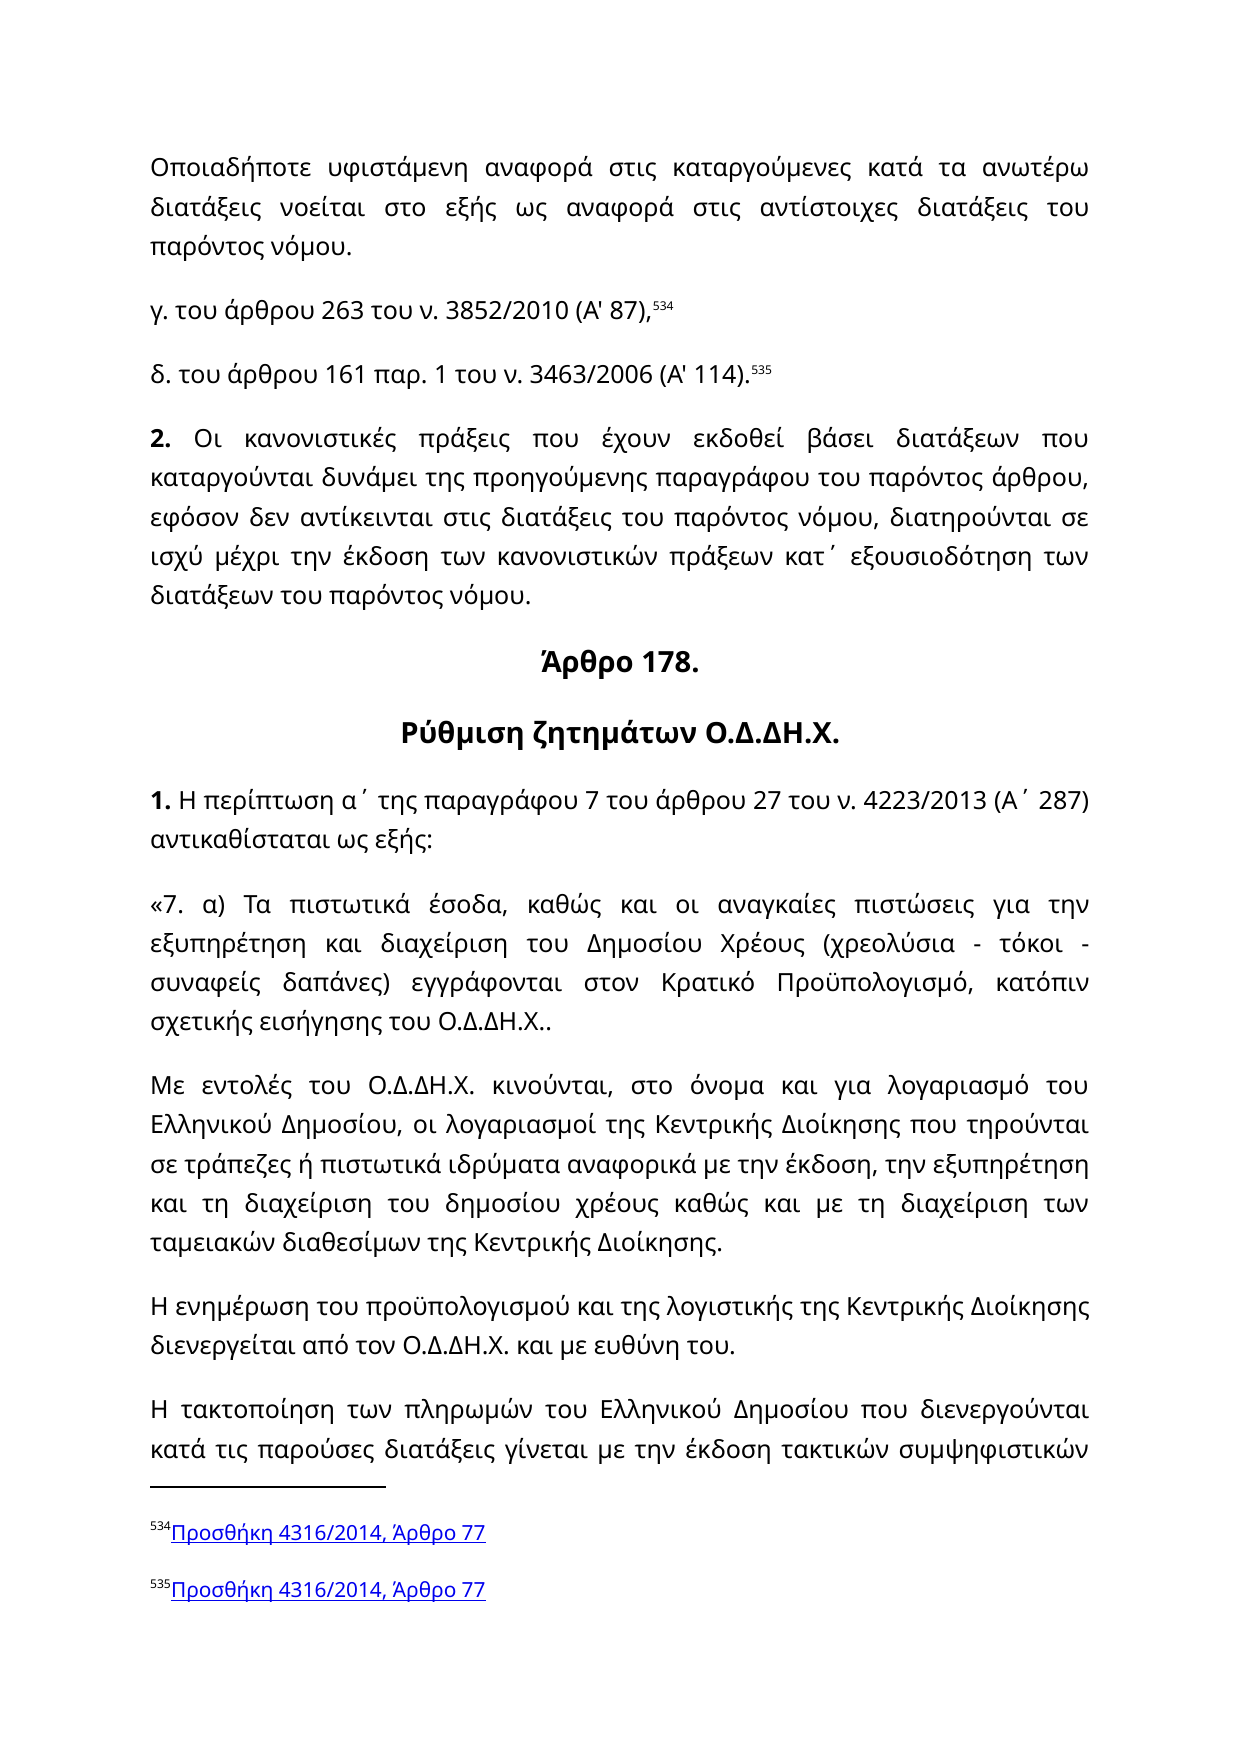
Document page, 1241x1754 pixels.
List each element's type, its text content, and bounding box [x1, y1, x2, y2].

subtitle Ρύθμιση ζητημάτων Ο.Δ.ΔΗ.Χ. [150, 712, 1090, 752]
text Προσθήκη 4316/2014, Άρθρο 77 [150, 1518, 1090, 1546]
text 2. Οι κανονιστικές πράξεις που έχουν εκδοθεί βάσει διατάξεων που καταργούνται δυνάμει της προηγούμενης παραγράφου του παρόντος άρθρου, εφόσον δεν αντίκεινται στις διατάξεις του παρόντος νόμου, διατηρούνται σε ισχύ μέχρι την έκδοση των κανονιστικών πράξεων κατ΄ εξουσιοδότηση των διατάξεων του παρόντος νόμου. [150, 421, 1090, 612]
text «7. α) Τα πιστωτικά έσοδα, καθώς και οι αναγκαίες πιστώσεις για την εξυπηρέτηση και διαχείριση του Δημοσίου Χρέους (χρεολύσια - τόκοι - συναφείς δαπάνες) εγγράφονται στον Κρατικό Προϋπολογισμό, κατόπιν σχετικής εισήγησης του Ο.Δ.ΔΗ.Χ.. [150, 886, 1090, 1038]
text Οποιαδήποτε υφιστάμενη αναφορά στις καταργούμενες κατά τα ανωτέρω διατάξεις νοείται στο εξής ως αναφορά στις αντίστοιχες διατάξεις του παρόντος νόμου. [150, 150, 1090, 262]
text δ. του άρθρου 161 παρ. 1 του ν. 3463/2006 (Α' 114). [150, 357, 1090, 391]
text 1. Η περίπτωση α΄ της παραγράφου 7 του άρθρου 27 του ν. 4223/2013 (Α΄ 287) αντικαθίσταται ως εξής: [150, 783, 1090, 856]
subtitle Άρθρο 178. [150, 642, 1090, 681]
text Η τακτοποίηση των πληρωμών του Ελληνικού Δημοσίου που διενεργούνται κατά τις παρούσες διατάξεις γίνεται με την έκδοση τακτικών συμψηφιστικών [150, 1392, 1090, 1465]
text γ. του άρθρου 263 του ν. 3852/2010 (Α' 87), [150, 292, 1090, 327]
text Με εντολές του Ο.Δ.ΔΗ.Χ. κινούνται, στο όνομα και για λογαριασμό του Ελληνικού Δημοσίου, οι λογαριασμοί της Κεντρικής Διοίκησης που τηρούνται σε τράπεζες ή πιστωτικά ιδρύματα αναφορικά με την έκδοση, την εξυπηρέτηση και τη διαχείριση του δημοσίου χρέους καθώς και με τη διαχείριση των ταμειακών διαθεσίμων της Κεντρικής Διοίκησης. [150, 1068, 1090, 1259]
text Προσθήκη 4316/2014, Άρθρο 77 [150, 1576, 1090, 1604]
text Η ενημέρωση του προϋπολογισμού και της λογιστικής της Κεντρικής Διοίκησης διενεργείται από τον Ο.Δ.ΔΗ.Χ. και με ευθύνη του. [150, 1289, 1090, 1362]
